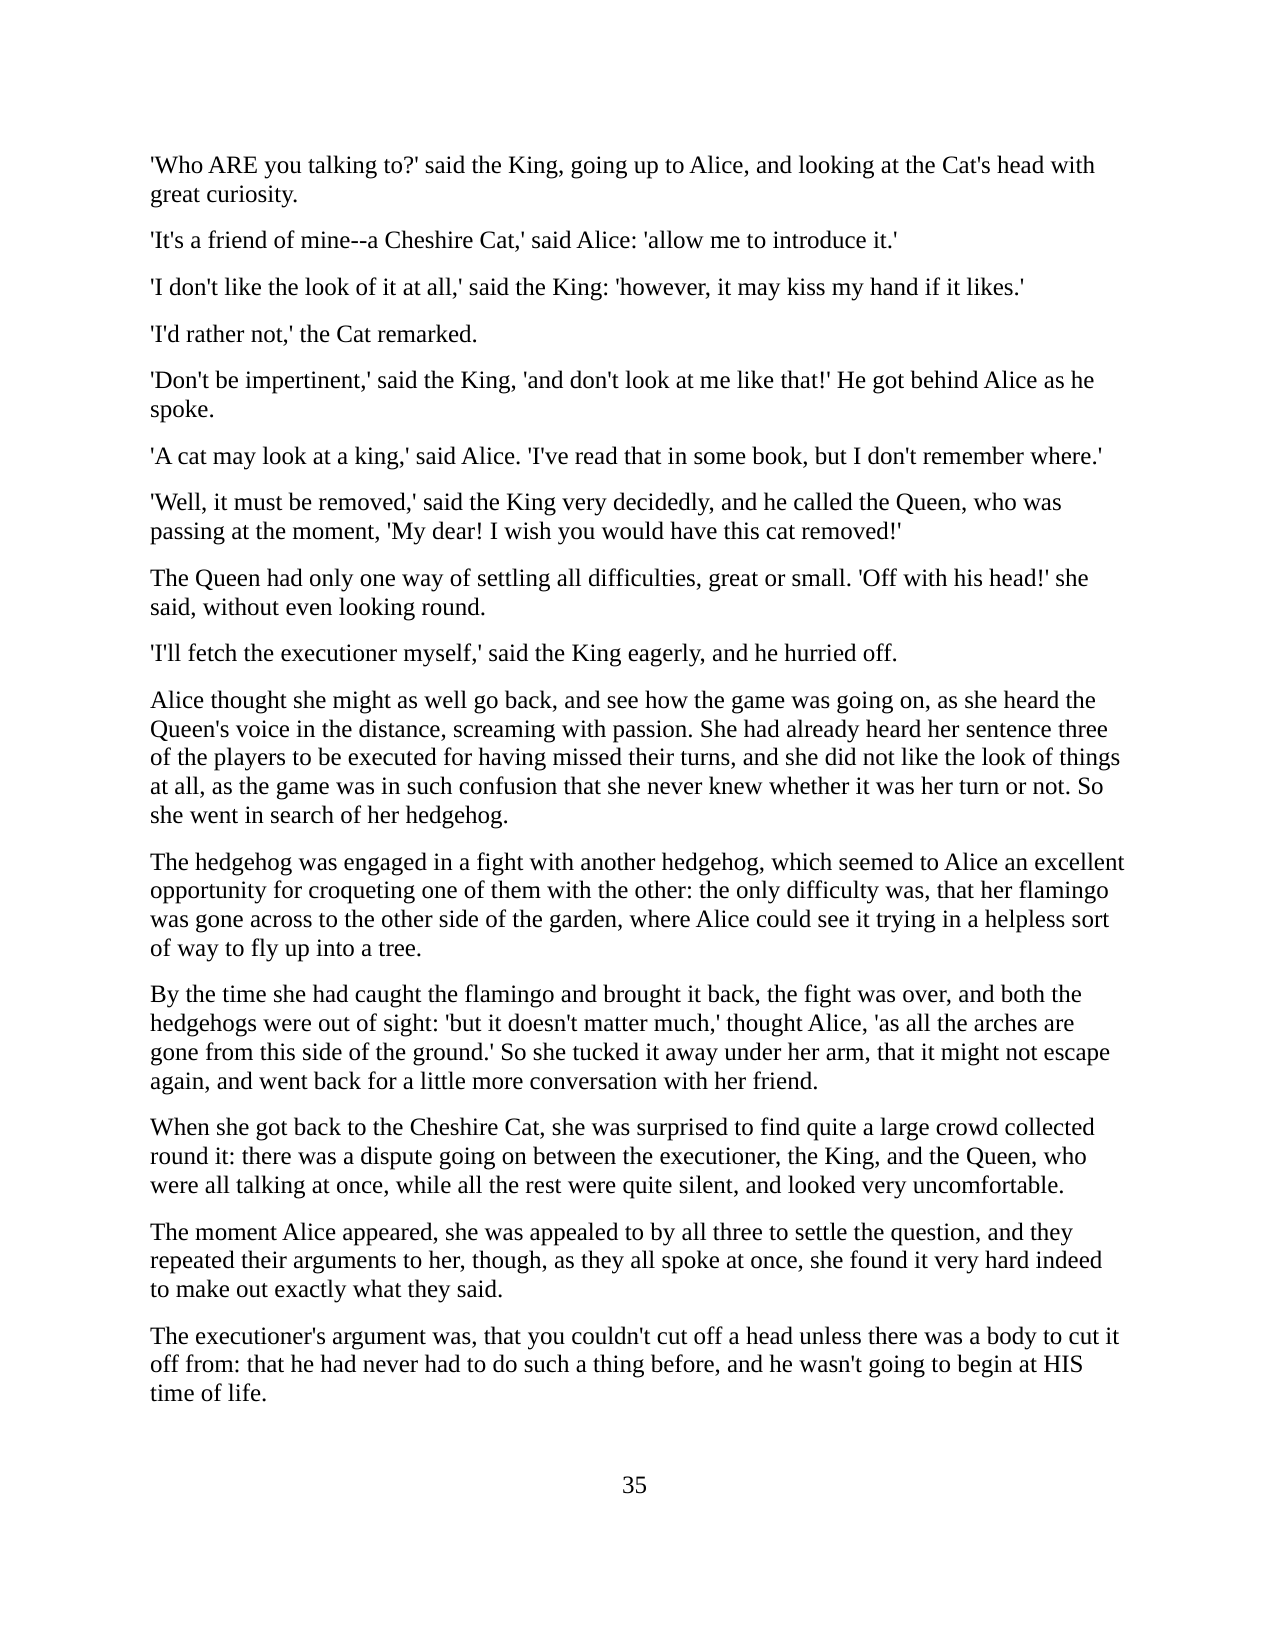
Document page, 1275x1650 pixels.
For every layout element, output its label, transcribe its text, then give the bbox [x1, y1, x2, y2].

text 'It's a friend of mine--a Cheshire Cat,' said Alice: 'allow me to introduce it.' [150, 225, 1125, 254]
text The Queen had only one way of settling all difficulties, great or small. 'Off with his head!' she said, without even looking round. [150, 563, 1125, 620]
text The hedgehog was engaged in a fight with another hedgehog, which seemed to Alice an excellent opportunity for croqueting one of them with the other: the only difficulty was, that her flamingo was gone across to the other side of the garden, where Alice could see it trying in a helpless sort of way to fly up into a tree. [150, 847, 1125, 962]
text 'A cat may look at a king,' said Alice. 'I've read that in some book, but I don't remember where.' [150, 441, 1125, 469]
text 'I'd rather not,' the Cat remarked. [150, 319, 1125, 347]
text 'Who ARE you talking to?' said the King, going up to Alice, and looking at the Cat's head with great curiosity. [150, 150, 1125, 207]
text The moment Alice appeared, she was appealed to by all three to settle the question, and they repeated their arguments to her, though, as they all spoke at once, she found it very hard indeed to make out exactly what they said. [150, 1217, 1125, 1303]
text The executioner's argument was, that you couldn't cut off a head unless there was a body to cut it off from: that he had never had to do such a thing before, and he wasn't going to begin at HIS time of life. [150, 1321, 1125, 1407]
text 'Don't be impertinent,' said the King, 'and don't look at me like that!' He got behind Alice as he spoke. [150, 365, 1125, 423]
text 'Well, it must be removed,' said the King very decidedly, and he called the Queen, who was passing at the moment, 'My dear! I wish you would have this cat removed!' [150, 487, 1125, 545]
text 'I'll fetch the executioner myself,' said the King eagerly, and he hurried off. [150, 638, 1125, 667]
text When she got back to the Cheshire Cat, she was surprised to find quite a large crowd collected round it: there was a dispute going on between the executioner, the King, and the Queen, who were all talking at once, while all the rest were quite silent, and looked very uncomfortable. [150, 1112, 1125, 1199]
text 'I don't like the look of it at all,' said the King: 'however, it may kiss my hand if it likes.' [150, 272, 1125, 301]
text By the time she had caught the flamingo and brought it back, the fight was over, and both the hedgehogs were out of sight: 'but it doesn't matter much,' thought Alice, 'as all the arches are gone from this side of the ground.' So she tucked it away under her arm, that it might not escape again, and went back for a little more conversation with her friend. [150, 979, 1125, 1094]
text Alice thought she might as well go back, and see how the game was going on, as she heard the Queen's voice in the distance, screaming with passion. She had already heard her sentence three of the players to be executed for having missed their turns, and she did not like the look of things at all, as the game was in such confusion that she never knew whether it was her turn or not. So she went in search of her hedgehog. [150, 685, 1125, 829]
